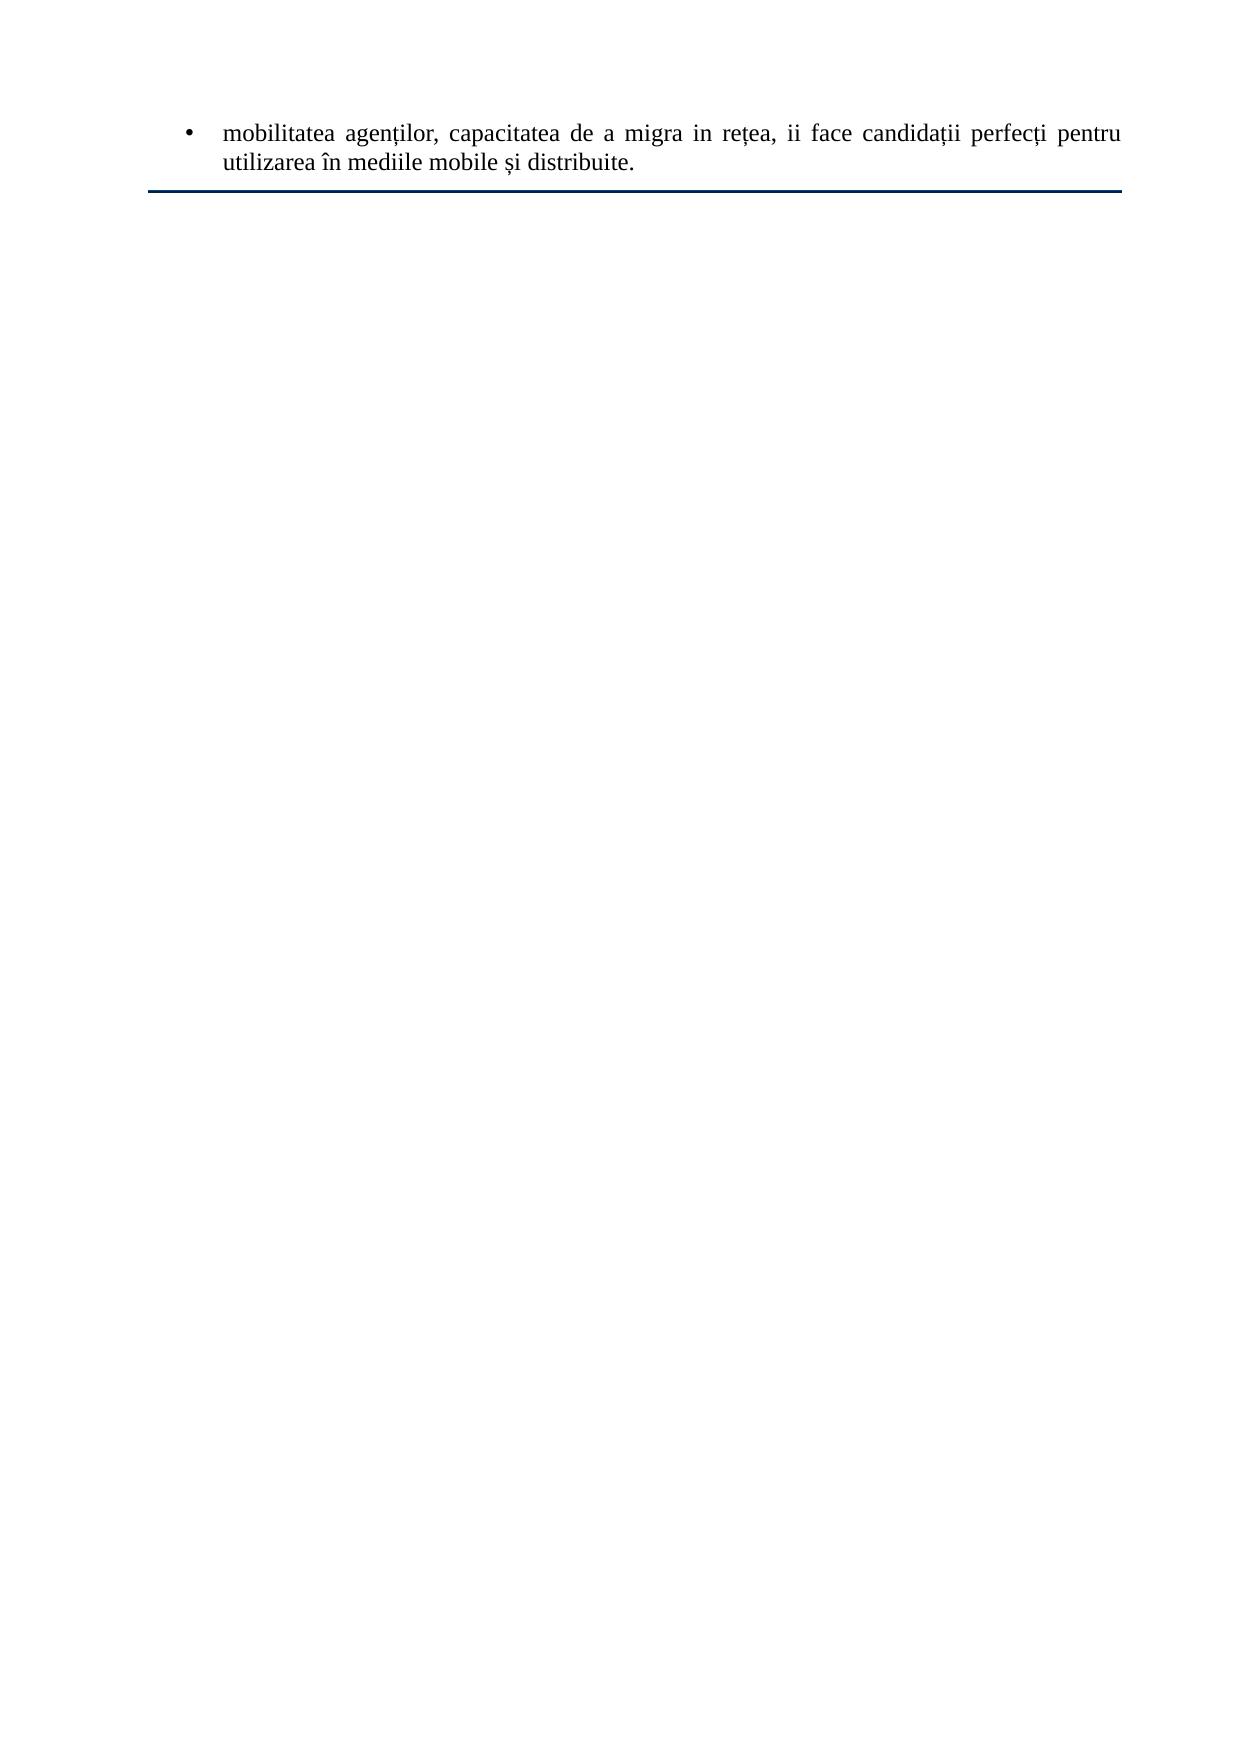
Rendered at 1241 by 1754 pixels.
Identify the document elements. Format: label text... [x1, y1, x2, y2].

list mobilitatea agenților, capacitatea de a migra in rețea, ii face candidații perfecți pentru utilizarea în mediile mobile și distribuite. [185, 118, 1122, 176]
